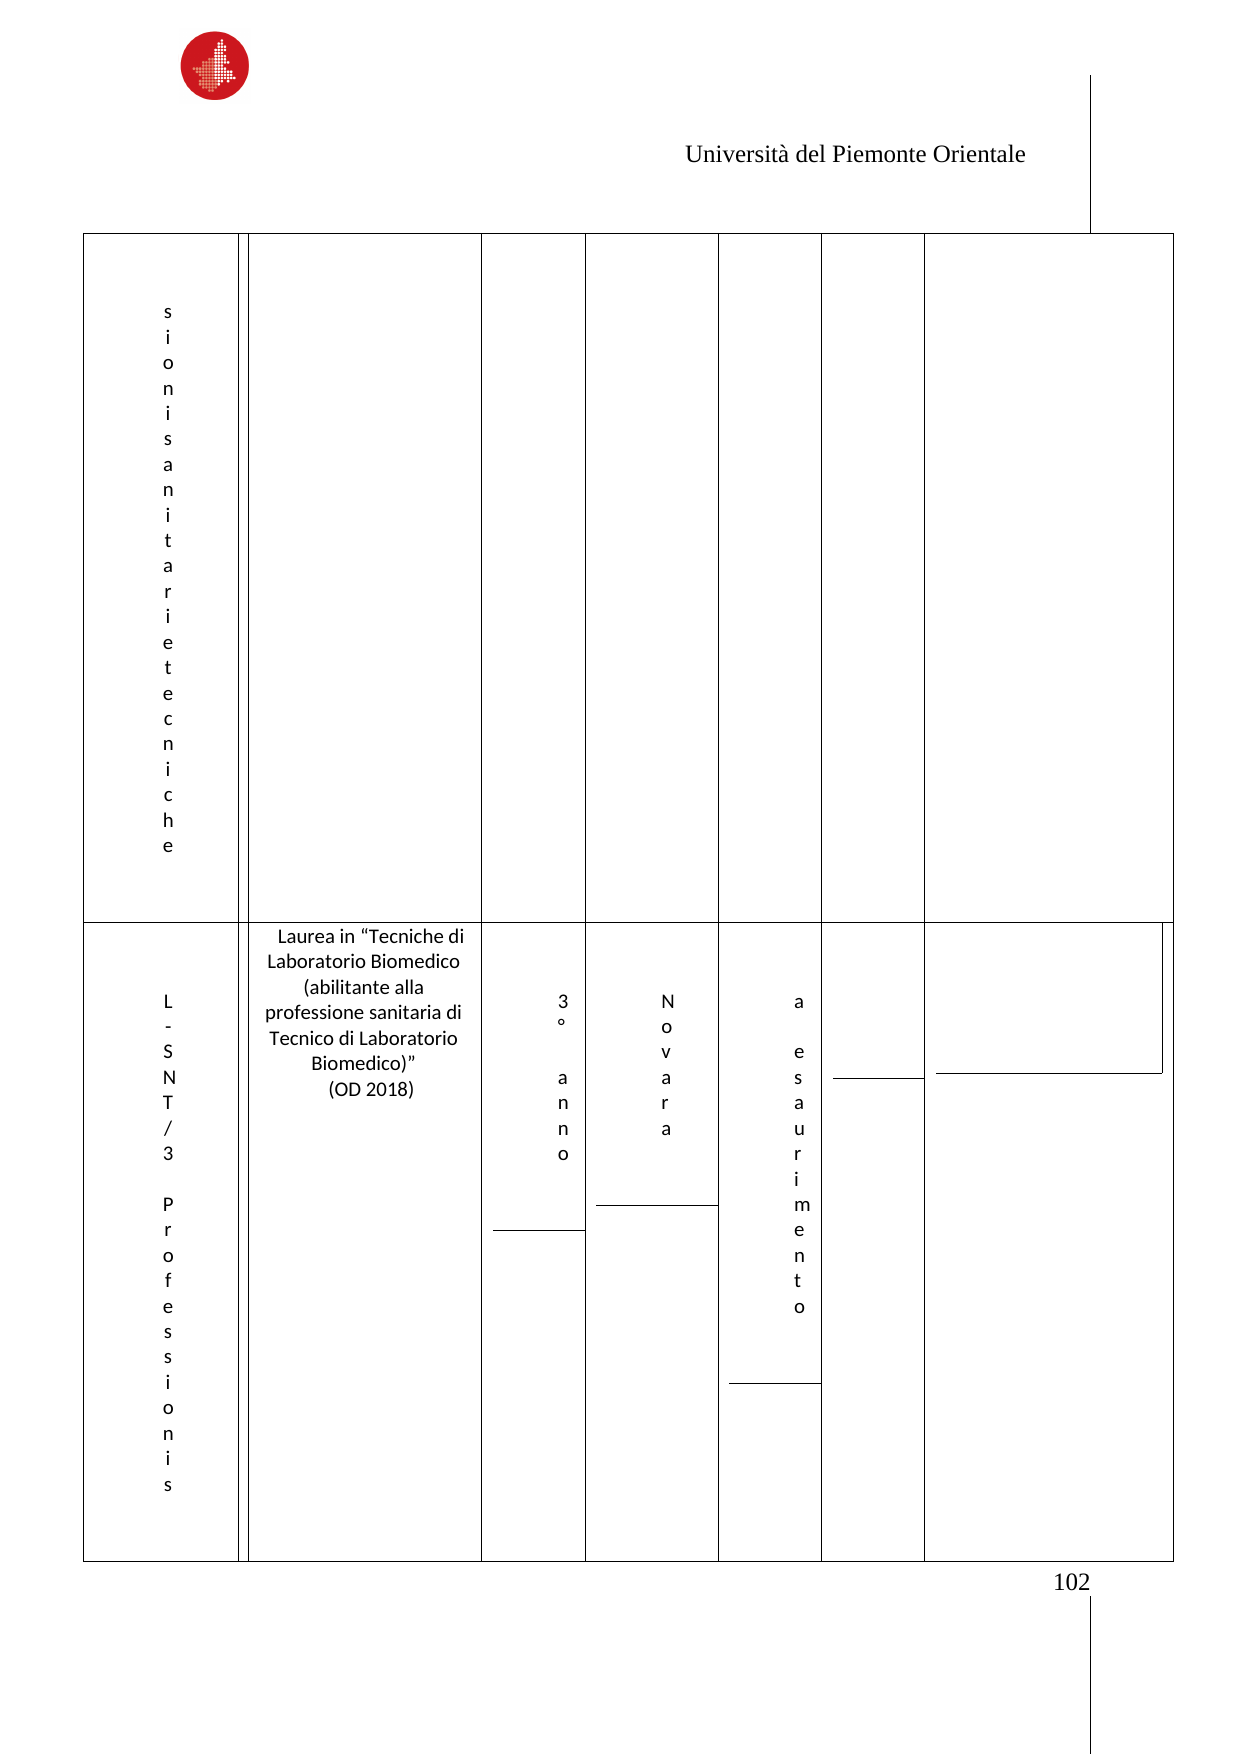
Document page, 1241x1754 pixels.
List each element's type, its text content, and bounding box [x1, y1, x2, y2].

table_cell L-SNT/3 Professioni s [84, 923, 238, 1561]
table_cell [249, 234, 481, 922]
table_cell [925, 234, 1173, 922]
table_cell Novara [586, 923, 718, 1561]
table_cell [925, 923, 1173, 1561]
table_cell [482, 234, 585, 922]
table_cell [822, 234, 924, 922]
table_cell [586, 234, 718, 922]
table_cell [719, 234, 821, 922]
table_cell sioni sanitarie tecniche [84, 234, 238, 922]
table_cell Laurea in “Tecniche di Laboratorio Biomedico (abilitante alla professione sanitaria di Tecnico di Laboratorio Biomedico)” (OD 2018) [249, 923, 481, 1561]
table_cell 3° anno [482, 923, 585, 1561]
table_cell [239, 923, 248, 1561]
table_cell [239, 234, 248, 922]
table_cell a esaurimento [719, 923, 821, 1561]
table_cell [822, 923, 924, 1561]
